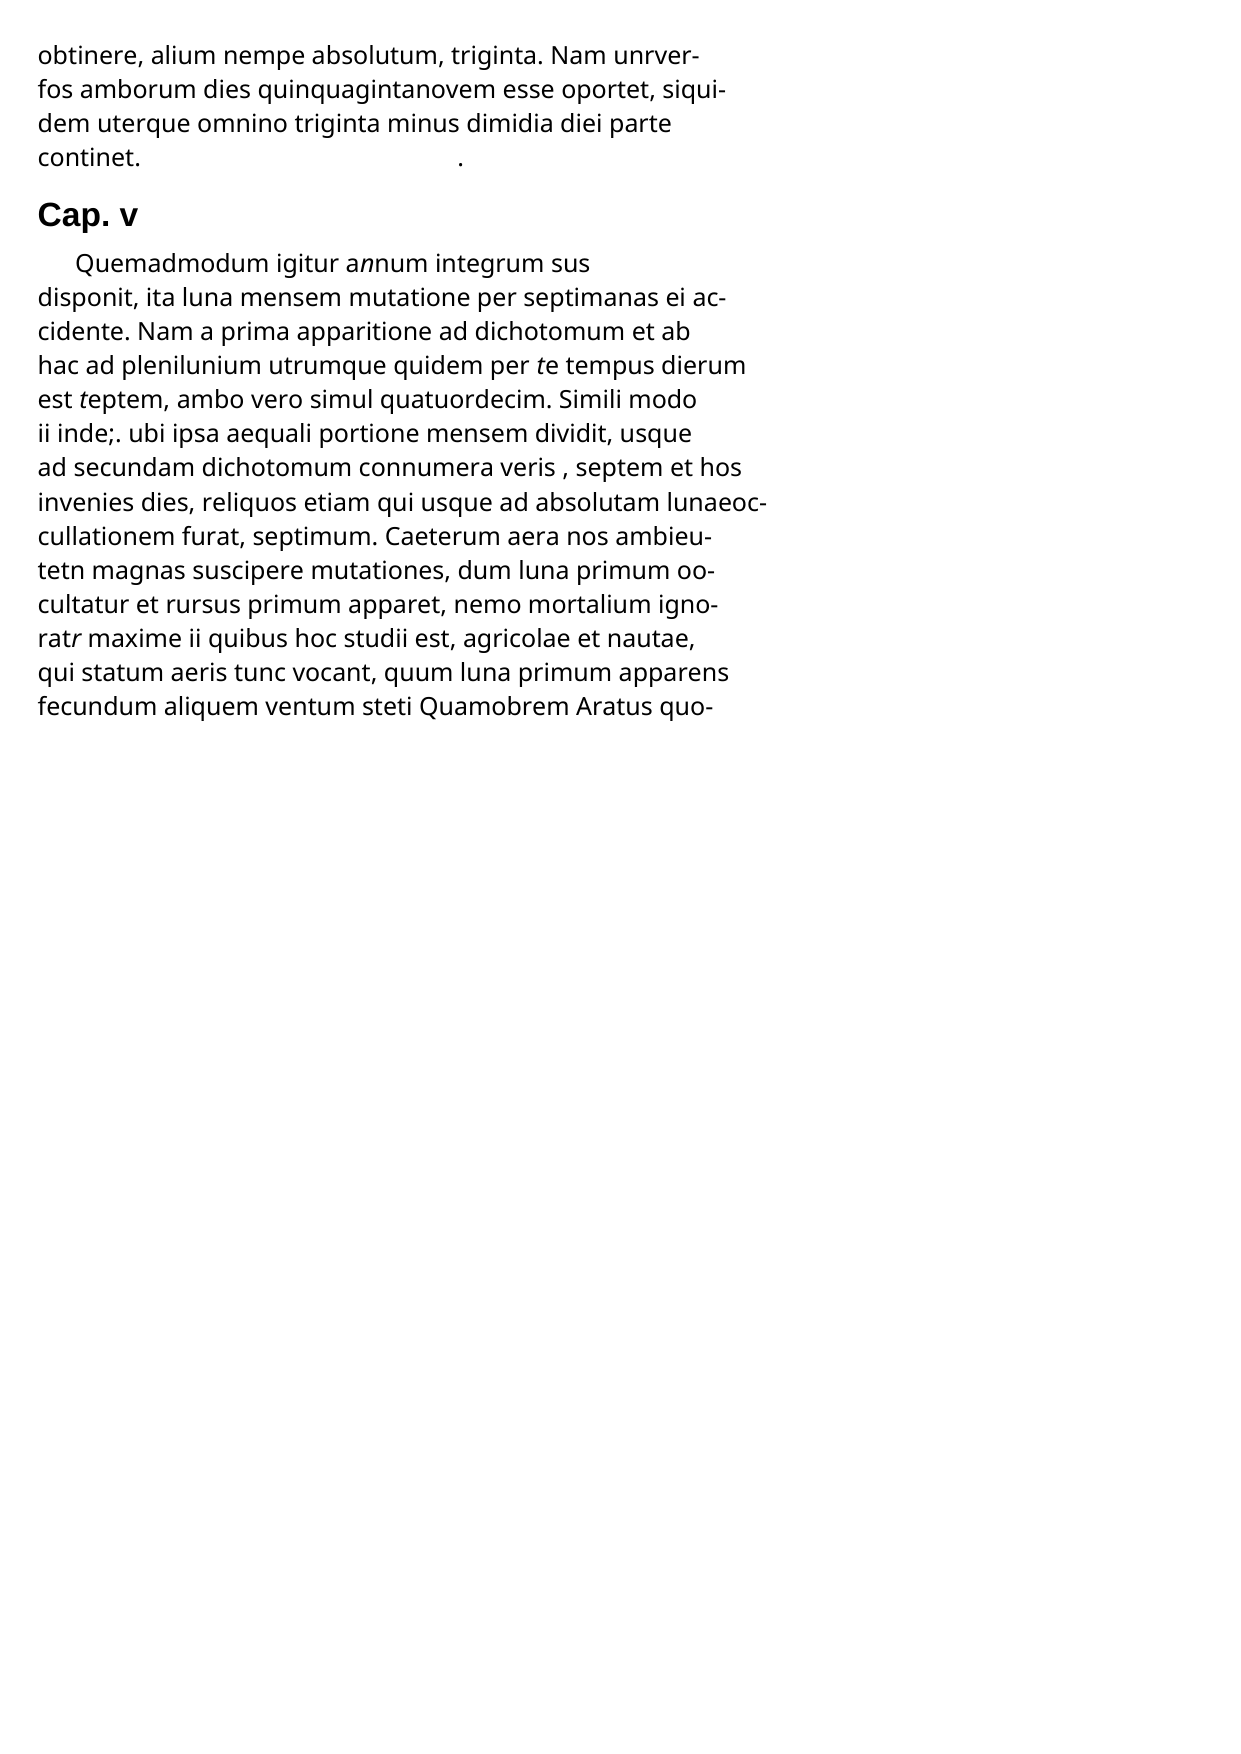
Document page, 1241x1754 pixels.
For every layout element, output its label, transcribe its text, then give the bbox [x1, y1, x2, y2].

text obtinere, alium nempe absolutum, triginta. Nam unrver- fos amborum dies quinquagintanovem esse oportet, siqui- dem uterque omnino triginta minus dimidia diei parte continet. . [37, 37, 1203, 174]
text Quemadmodum igitur annum integrum sus disponit, ita luna mensem mutatione per septimanas ei ac- cidente. Nam a prima apparitione ad dichotomum et ab hac ad plenilunium utrumque quidem per te tempus dierum est teptem, ambo vero simul quatuordecim. Simili modo ii inde;. ubi ipsa aequali portione mensem dividit, usque ad secundam dichotomum connumera veris , septem et hos invenies dies, reliquos etiam qui usque ad absolutam lunaeoc- cullationem furat, septimum. Caeterum aera nos ambieu- tetn magnas suscipere mutationes, dum luna primum oo- cultatur et rursus primum apparet, nemo mortalium igno- ratr maxime ii quibus hoc studii est, agricolae et nautae, qui statum aeris tunc vocant, quum luna primum apparens fecundum aliquem ventum steti Quamobrem Aratus quo- [37, 246, 1203, 723]
subtitle Cap. v [37, 194, 1203, 233]
